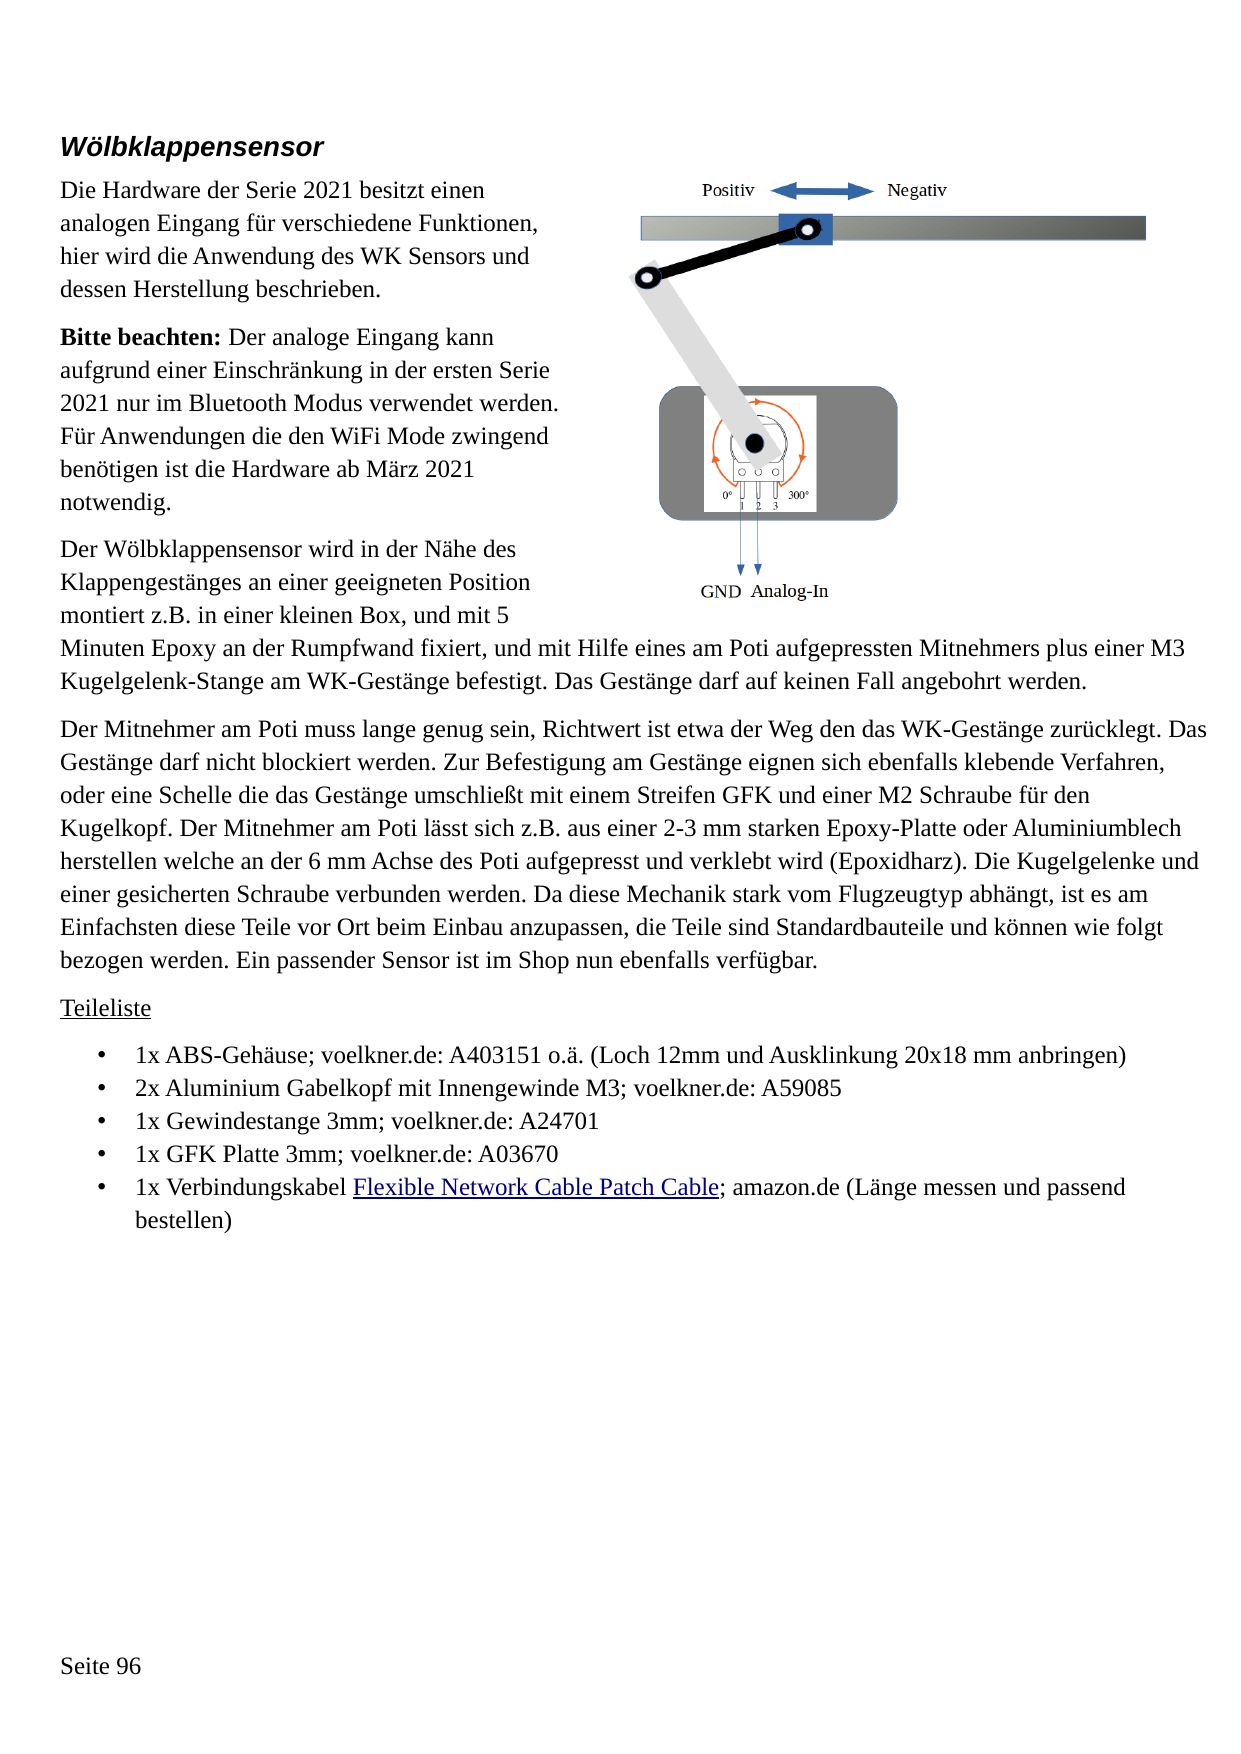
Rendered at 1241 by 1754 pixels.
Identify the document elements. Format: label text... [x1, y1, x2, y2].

text Der Wölbklappensensor wird in der Nähe des Klappengestänges an einer geeigneten Position montiert z.B. in einer kleinen Box, und mit 5 Minuten Epoxy an der Rumpfwand fixiert, und mit Hilfe eines am Poti aufgepressten Mitnehmers plus einer M3 Kugelgelenk-Stange am WK-Gestänge befestigt. Das Gestänge darf auf keinen Fall angebohrt werden. [60, 534, 1207, 695]
text Der Mitnehmer am Poti muss lange genug sein, Richtwert ist etwa der Weg den das WK-Gestänge zurücklegt. Das Gestänge darf nicht blockiert werden. Zur Befestigung am Gestänge eignen sich ebenfalls klebende Verfahren, oder eine Schelle die das Gestänge umschließt mit einem Streifen GFK und einer M2 Schraube für den Kugelkopf. Der Mitnehmer am Poti lässt sich z.B. aus einer 2-3 mm starken Epoxy-Platte oder Aluminiumblech herstellen welche an der 6 mm Achse des Poti aufgepresst und verklebt wird (Epoxidharz). Die Kugelgelenke und einer gesicherten Schraube verbunden werden. Da diese Mechanik stark vom Flugzeugtyp abhängt, ist es am Einfachsten diese Teile vor Ort beim Einbau anzupassen, die Teile sind Standardbauteile und können wie folgt bezogen werden. Ein passender Sensor ist im Shop nun ebenfalls verfügbar. [60, 714, 1207, 974]
subtitle Wölbklappensensor [60, 131, 1207, 162]
text Die Hardware der Serie 2021 besitzt einen analogen Eingang für verschiedene Funktionen, hier wird die Anwendung des WK Sensors und dessen Herstellung beschrieben. [60, 175, 577, 303]
list 1x ABS-Gehäuse; voelkner.de: A403151 o.ä. (Loch 12mm und Ausklinkung 20x18 mm anbringen) [97, 1040, 1207, 1069]
list 2x Aluminium Gabelkopf mit Innengewinde M3; voelkner.de: A59085 [97, 1073, 1207, 1102]
text Bitte beachten: Der analoge Eingang kann aufgrund einer Einschränkung in der ersten Serie 2021 nur im Bluetooth Modus verwendet werden. Für Anwendungen die den WiFi Mode zwingend benötigen ist die Hardware ab März 2021 notwendig. [60, 322, 577, 516]
list 1x Verbindungskabel Flexible Network Cable Patch Cable; amazon.de (Länge messen und passend bestellen) [97, 1172, 1207, 1234]
picture [577, 154, 1178, 620]
text [1178, 322, 1207, 516]
list 1x Gewindestange 3mm; voelkner.de: A24701 [97, 1106, 1207, 1135]
list 1x GFK Platte 3mm; voelkner.de: A03670 [97, 1139, 1207, 1168]
text Teileliste [60, 993, 1207, 1022]
text [1178, 175, 1207, 303]
